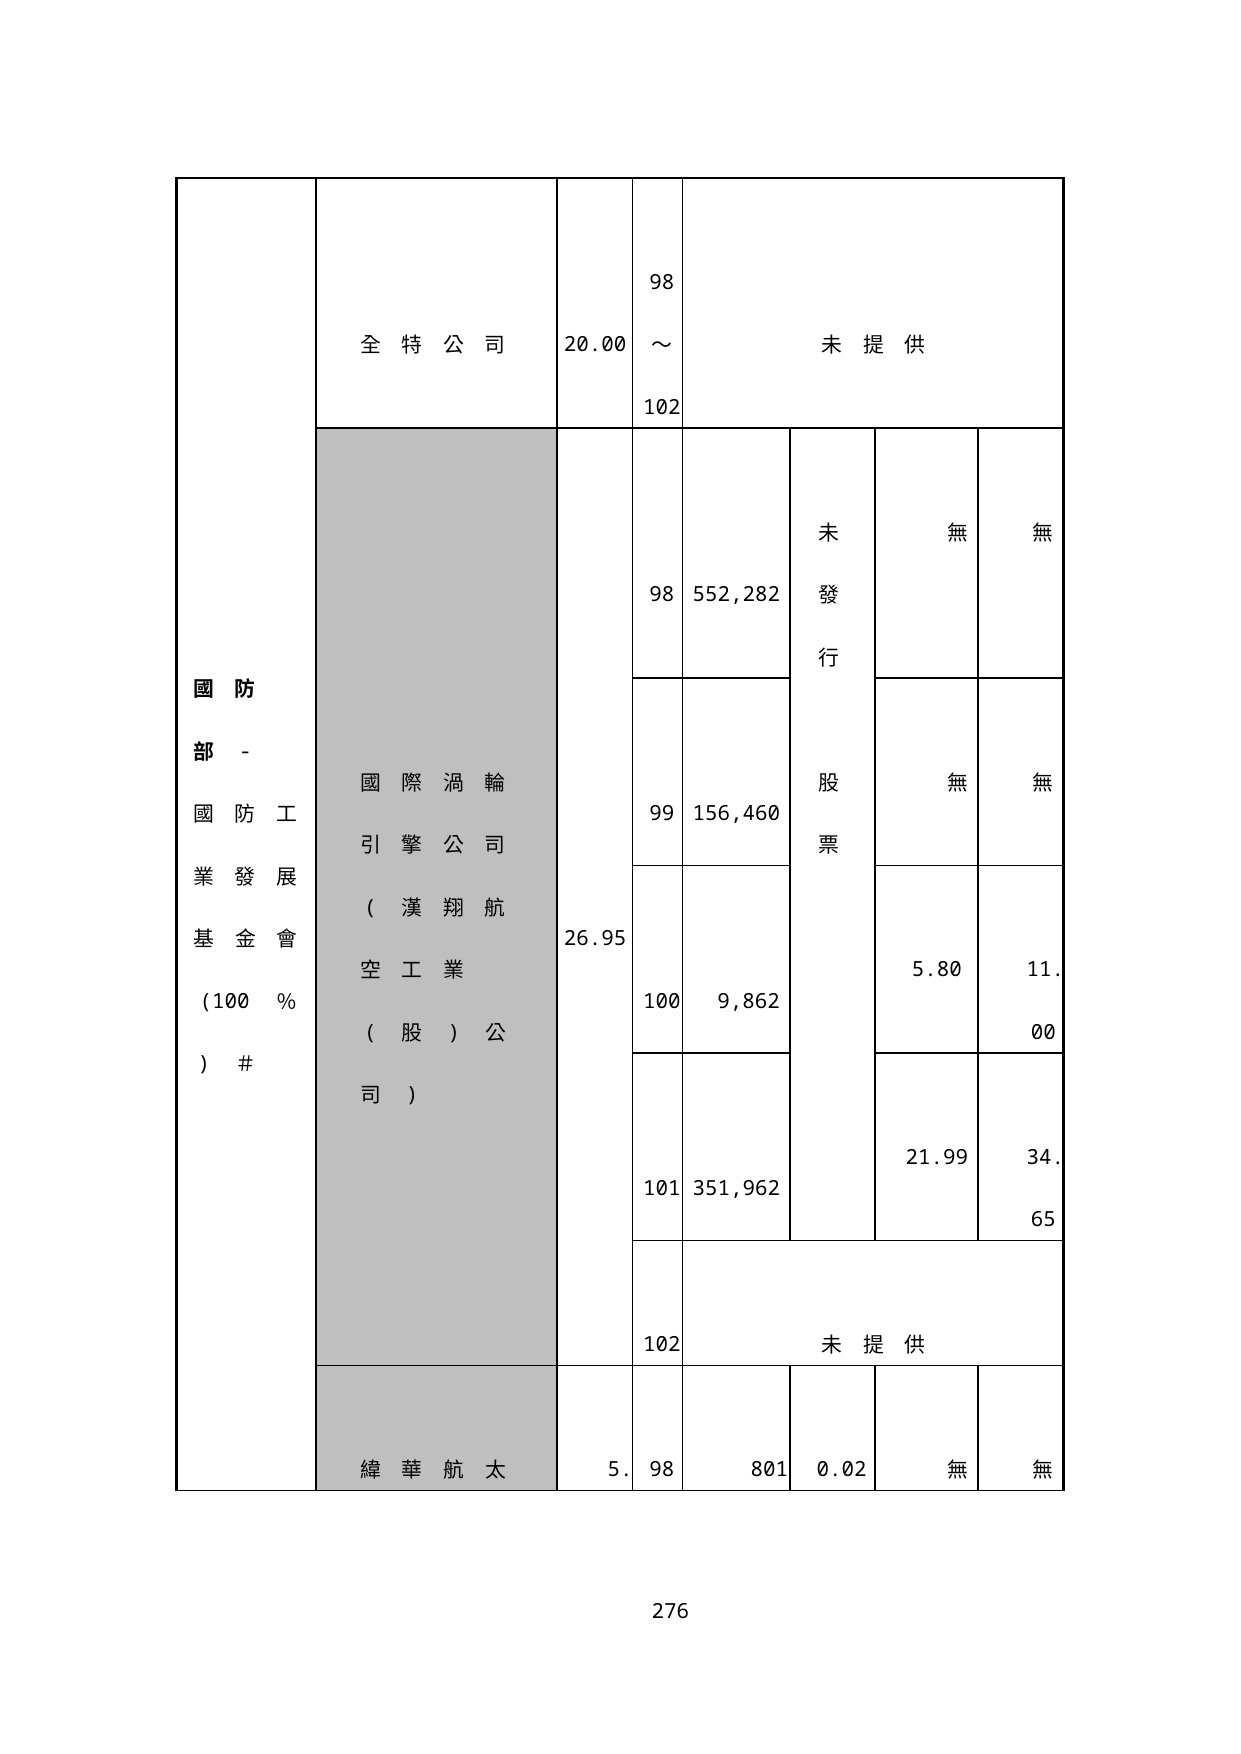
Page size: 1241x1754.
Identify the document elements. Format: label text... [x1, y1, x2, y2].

table_cell 98 [633, 1366, 682, 1490]
table_cell 未發行 [791, 429, 874, 677]
table_cell 國防部- 國防工業發展基金會 (100％)＃ [178, 179, 315, 1490]
table_cell 102 [633, 1241, 682, 1365]
table_cell 未提供 [683, 1241, 1062, 1365]
table_cell 98 [633, 429, 682, 677]
table_cell [791, 865, 874, 1052]
table_cell 5.80 [876, 866, 977, 1052]
table_cell 緯華航太 [317, 1366, 556, 1490]
table_cell 5. [558, 1366, 632, 1490]
table_cell 99 [633, 679, 682, 865]
table_cell 21.99 [876, 1054, 977, 1240]
table_cell 98～102 [633, 179, 682, 427]
table_cell 0.02 [791, 1366, 874, 1490]
table_cell 無 [979, 679, 1062, 865]
table_cell 552,282 [683, 429, 789, 677]
table_cell 無 [979, 429, 1062, 677]
table_cell [791, 1052, 874, 1240]
table_cell 100 [633, 866, 682, 1052]
table_cell 11.00 [979, 866, 1062, 1052]
table_cell 801 [683, 1366, 789, 1490]
table_cell 國際渦輪引擎公司(漢翔航空工業(股)公司) [317, 429, 556, 1365]
table_cell 20.00 [558, 179, 632, 427]
table_cell 無 [876, 1366, 977, 1490]
table_cell 無 [979, 1366, 1062, 1490]
table_cell 34.65 [979, 1054, 1062, 1240]
table_cell 全特公司 [317, 179, 556, 427]
table_cell 9,862 [683, 866, 789, 1052]
table_cell 無 [876, 429, 977, 677]
table_cell 無 [876, 679, 977, 865]
table_cell 未提供 [683, 179, 1062, 427]
table_cell 156,460 [683, 679, 789, 865]
table_cell 股票 [791, 677, 874, 865]
table_cell 101 [633, 1054, 682, 1240]
table_cell 351,962 [683, 1054, 789, 1240]
table_cell 26.95 [558, 429, 632, 1365]
